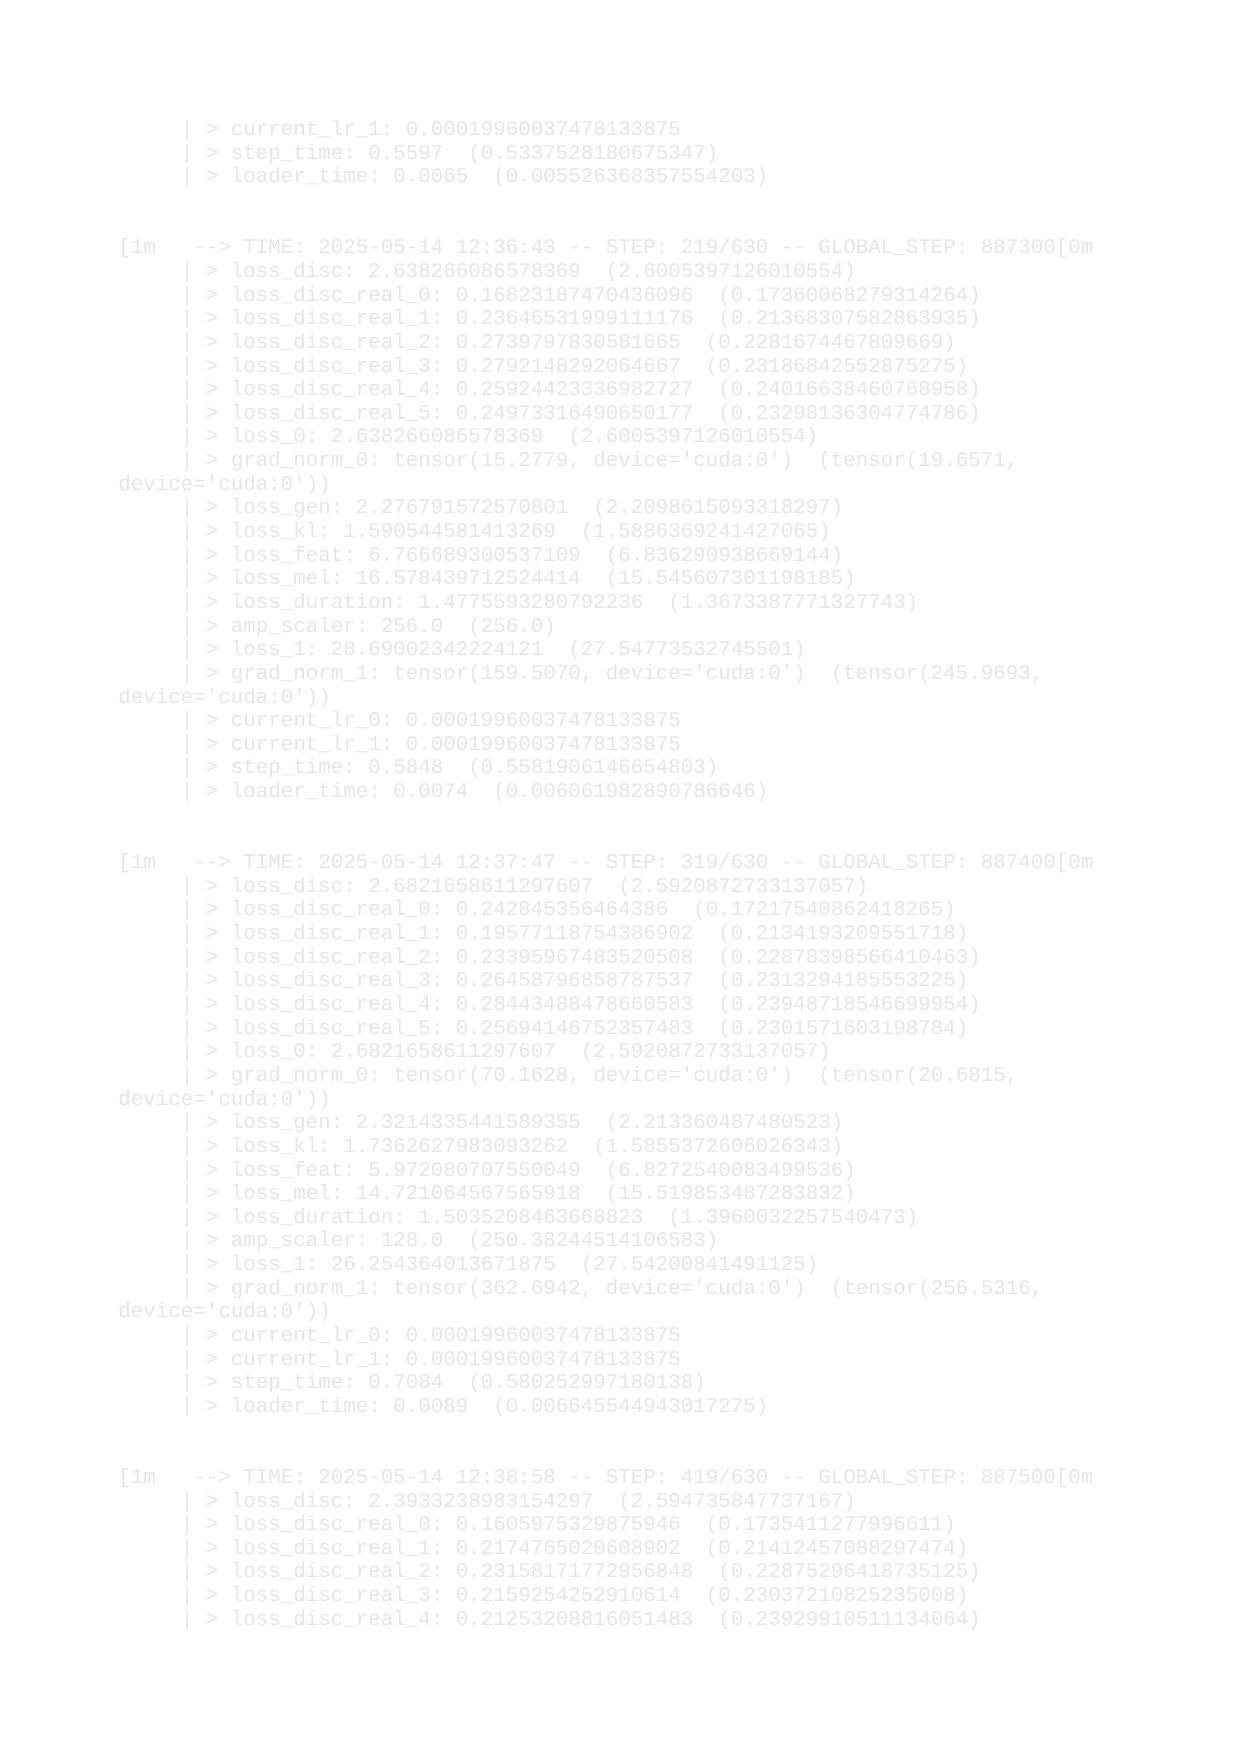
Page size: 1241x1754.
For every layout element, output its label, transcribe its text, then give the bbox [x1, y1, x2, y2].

text | > loss_disc_real_3: 0.2159254252910614 (0.23037210825235008) [118, 1584, 1122, 1608]
text | > step_time: 0.5848 (0.5581906146654803) [118, 757, 1122, 780]
text [1m --> TIME: 2025-05-14 12:38:58 -- STEP: 419/630 -- GLOBAL_STEP: 887500[0m [118, 1466, 1122, 1489]
text | > loss_disc_real_5: 0.24973316490650177 (0.23298136304774786) [118, 402, 1122, 426]
text | > loss_mel: 14.721064567565918 (15.519853487283832) [118, 1182, 1122, 1206]
text | > loss_disc_real_2: 0.2739797830581665 (0.2281674467809669) [118, 331, 1122, 354]
text | > loss_disc_real_0: 0.1605975329875946 (0.1735411277996611) [118, 1513, 1122, 1537]
text | > loss_disc: 2.638266086578369 (2.6005397126010554) [118, 260, 1122, 284]
text | > loss_disc_real_4: 0.25924423336982727 (0.24016638460768958) [118, 378, 1122, 402]
text | > loss_1: 28.69002342224121 (27.54773532745501) [118, 638, 1122, 662]
text | > loss_feat: 5.972080707550049 (6.8272540083499536) [118, 1158, 1122, 1182]
text | > current_lr_0: 0.00019960037478133875 [118, 709, 1122, 733]
text | > current_lr_1: 0.00019960037478133875 [118, 1348, 1122, 1371]
text | > amp_scaler: 128.0 (250.38244514106583) [118, 1229, 1122, 1253]
text | > loss_mel: 16.578439712524414 (15.545607301198185) [118, 567, 1122, 591]
text [1m --> TIME: 2025-05-14 12:36:43 -- STEP: 219/630 -- GLOBAL_STEP: 887300[0m [118, 236, 1122, 260]
text | > loss_disc_real_1: 0.23646531999111176 (0.21368307582863935) [118, 307, 1122, 331]
text | > loss_disc_real_3: 0.26458796858787537 (0.2313294185553225) [118, 969, 1122, 993]
text | > loss_kl: 1.590544581413269 (1.5886369241427065) [118, 520, 1122, 544]
text | > current_lr_1: 0.00019960037478133875 [118, 733, 1122, 757]
text [1m --> TIME: 2025-05-14 12:37:47 -- STEP: 319/630 -- GLOBAL_STEP: 887400[0m [118, 851, 1122, 875]
text | > grad_norm_0: tensor(70.1628, device='cuda:0') (tensor(20.6815, device='cuda:0')) [118, 1064, 1122, 1111]
text | > loss_kl: 1.7362627983093262 (1.5855372606026343) [118, 1135, 1122, 1158]
text | > grad_norm_1: tensor(159.5070, device='cuda:0') (tensor(245.9693, device='cuda:0')) [118, 662, 1122, 709]
text | > loss_feat: 6.766689300537109 (6.836290938669144) [118, 544, 1122, 567]
text | > loss_disc_real_1: 0.2174765020608902 (0.21412457088297474) [118, 1537, 1122, 1561]
text | > step_time: 0.7084 (0.580252997180138) [118, 1371, 1122, 1395]
text | > loss_disc: 2.3933238983154297 (2.594735847737167) [118, 1489, 1122, 1513]
text | > loss_disc_real_0: 0.242845356464386 (0.17217540862418265) [118, 898, 1122, 922]
text | > loss_duration: 1.4775593280792236 (1.3673387771327743) [118, 591, 1122, 615]
text | > loss_0: 2.6821658611297607 (2.5920872733137057) [118, 1040, 1122, 1064]
text | > current_lr_0: 0.00019960037478133875 [118, 1324, 1122, 1348]
text | > loss_disc_real_1: 0.19577118754386902 (0.2134193209551718) [118, 922, 1122, 946]
text | > loss_disc_real_0: 0.16823187470436096 (0.17360068279314264) [118, 284, 1122, 307]
text | > step_time: 0.5597 (0.5337528180675347) [118, 142, 1122, 165]
text | > loss_gen: 2.276791572570801 (2.2098615093318297) [118, 496, 1122, 520]
text | > grad_norm_1: tensor(362.6942, device='cuda:0') (tensor(256.5316, device='cuda:0')) [118, 1277, 1122, 1324]
text | > loss_1: 26.254364013671875 (27.54200841491125) [118, 1253, 1122, 1277]
text | > loss_disc_real_5: 0.25694146752357483 (0.2301571603198784) [118, 1017, 1122, 1040]
text | > loss_duration: 1.5035208463668823 (1.3960032257540473) [118, 1206, 1122, 1229]
text | > loss_0: 2.638266086578369 (2.6005397126010554) [118, 426, 1122, 449]
text | > loss_disc_real_4: 0.28443488478660583 (0.23948718546699954) [118, 993, 1122, 1017]
text | > loss_disc_real_2: 0.23158171772956848 (0.22875296418735125) [118, 1561, 1122, 1584]
text | > current_lr_1: 0.00019960037478133875 [118, 118, 1122, 142]
text | > grad_norm_0: tensor(15.2779, device='cuda:0') (tensor(19.6571, device='cuda:0')) [118, 449, 1122, 496]
text | > loss_disc: 2.6821658611297607 (2.5920872733137057) [118, 875, 1122, 898]
text | > loss_disc_real_3: 0.2792148292064667 (0.23186842552875275) [118, 354, 1122, 378]
text | > amp_scaler: 256.0 (256.0) [118, 615, 1122, 638]
text | > loader_time: 0.0089 (0.006645544943017275) [118, 1395, 1122, 1419]
text | > loss_disc_real_2: 0.23395967483520508 (0.22878398566410463) [118, 946, 1122, 969]
text | > loss_disc_real_4: 0.21253208816051483 (0.23929910511134064) [118, 1608, 1122, 1631]
text | > loss_gen: 2.3214335441589355 (2.213360487480523) [118, 1111, 1122, 1135]
text | > loader_time: 0.0074 (0.006061982890786646) [118, 780, 1122, 804]
text | > loader_time: 0.0065 (0.005526368357554203) [118, 165, 1122, 189]
